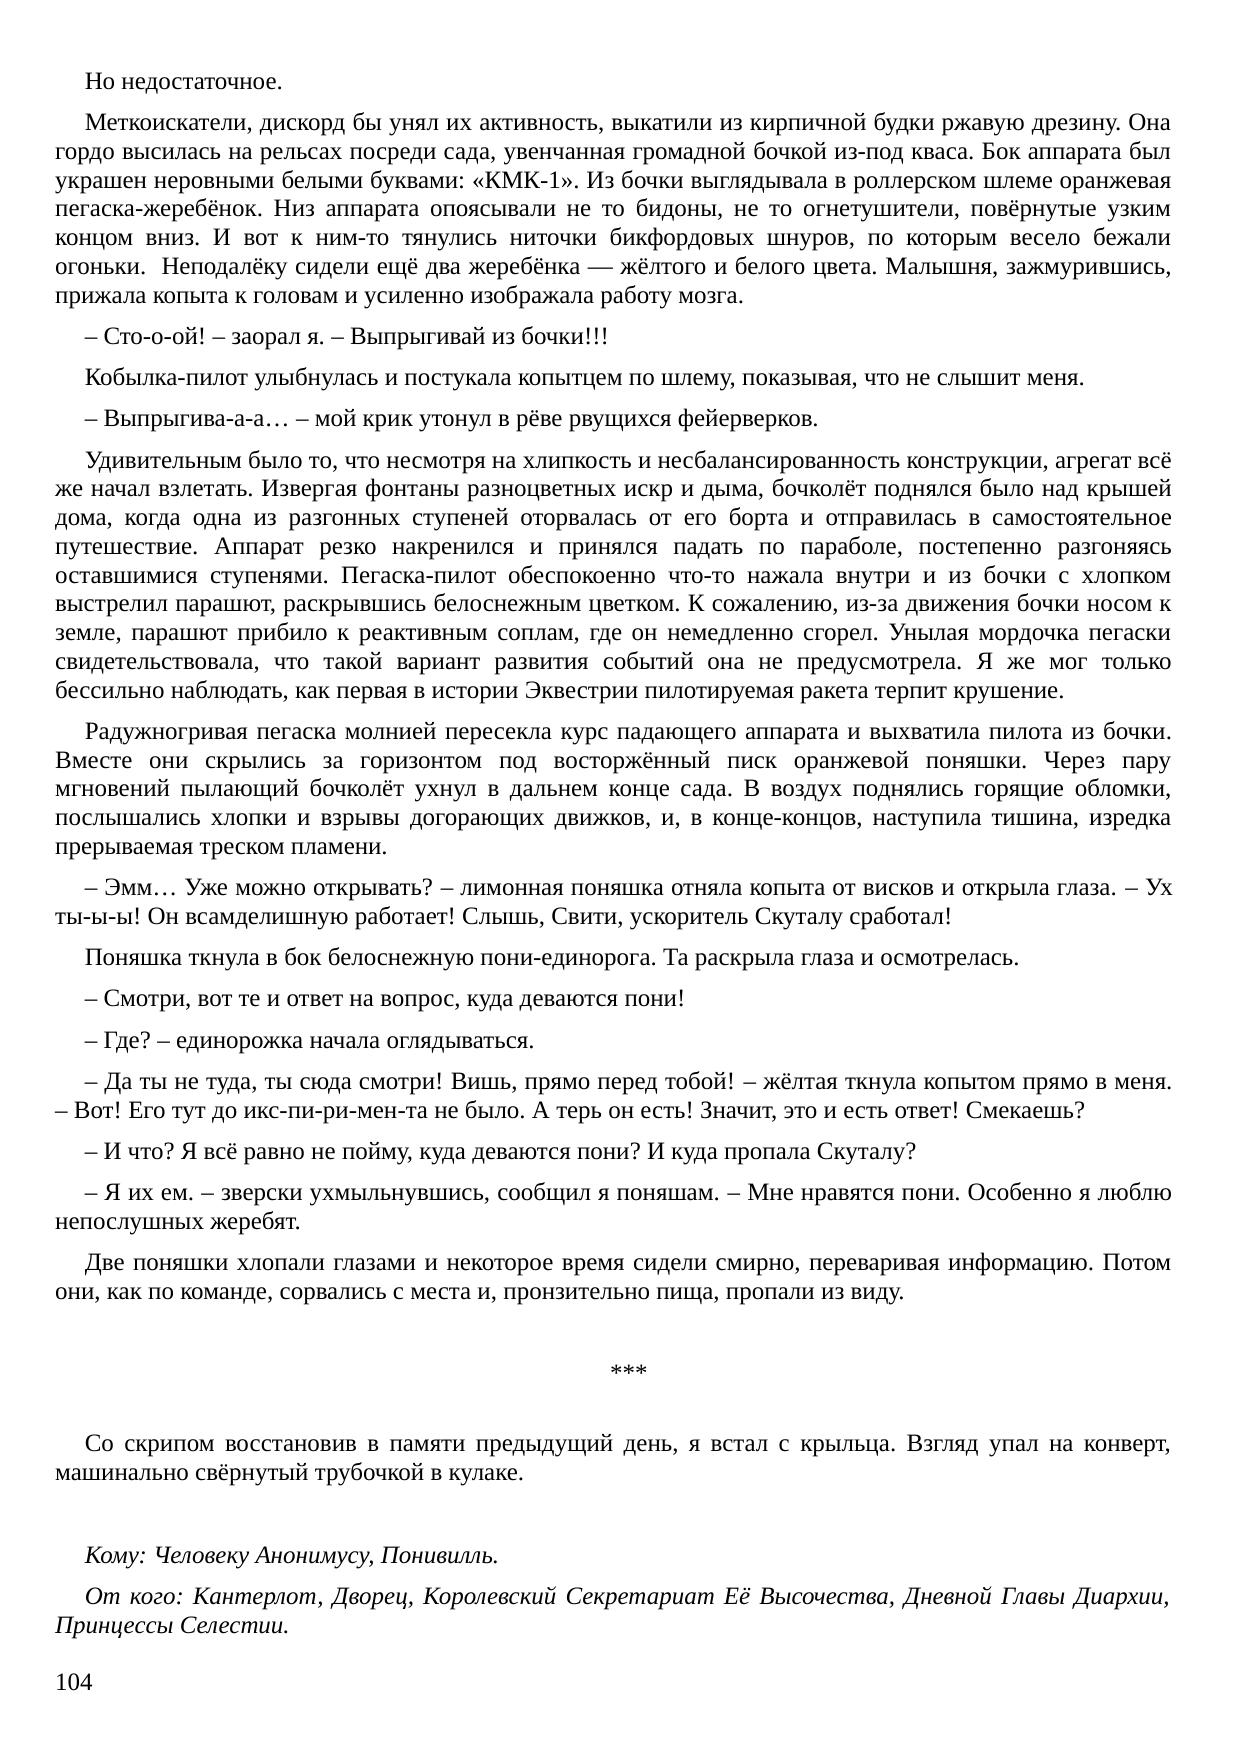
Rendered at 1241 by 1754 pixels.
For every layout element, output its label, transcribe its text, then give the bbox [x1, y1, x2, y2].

text – Да ты не туда, ты сюда смотри! Вишь, прямо перед тобой! – жёлтая ткнула копытом прямо в меня. – Вот! Его тут до икс-пи-ри-мен-та не было. А терь он есть! Значит, это и есть ответ! Смекаешь? [55, 1066, 1173, 1123]
text – Где? – единорожка начала оглядываться. [55, 1025, 1173, 1053]
text Поняшка ткнула в бок белоснежную пони-единорога. Та раскрыла глаза и осмотрелась. [55, 942, 1173, 971]
text Со скрипом восстановив в памяти предыдущий день, я встал с крыльца. Взгляд упал на конверт, машинально свёрнутый трубочкой в кулаке. [55, 1428, 1173, 1486]
text – Смотри, вот те и ответ на вопрос, куда деваются пони! [55, 983, 1173, 1012]
text – Сто-о-ой! – заорал я. – Выпрыгивай из бочки!!! [55, 321, 1173, 350]
text Кобылка-пилот улыбнулась и постукала копытцем по шлему, показывая, что не слышит меня. [55, 362, 1173, 391]
text Кому: Человеку Анонимусу, Понивилль. [55, 1540, 1173, 1568]
text Но недостаточное. [55, 66, 1173, 95]
text – Я их ем. – зверски ухмыльнувшись, сообщил я поняшам. – Мне нравятся пони. Особенно я люблю непослушных жеребят. [55, 1177, 1173, 1235]
text Радужногривая пегаска молнией пересекла курс падающего аппарата и выхватила пилота из бочки. Вместе они скрылись за горизонтом под восторжённый писк оранжевой поняшки. Через пару мгновений пылающий бочколёт ухнул в дальнем конце сада. В воздух поднялись горящие обломки, послышались хлопки и взрывы догорающих движков, и, в конце-концов, наступила тишина, изредка прерываемая треском пламени. [55, 716, 1173, 860]
text Удивительным было то, что несмотря на хлипкость и несбалансированность конструкции, агрегат всё же начал взлетать. Извергая фонтаны разноцветных искр и дыма, бочколёт поднялся было над крышей дома, когда одна из разгонных ступеней оторвалась от его борта и отправилась в самостоятельное путешествие. Аппарат резко накренился и принялся падать по параболе, постепенно разгоняясь оставшимися ступенями. Пегаска-пилот обеспокоенно что-то нажала внутри и из бочки с хлопком выстрелил парашют, раскрывшись белоснежным цветком. К сожалению, из-за движения бочки носом к земле, парашют прибило к реактивным соплам, где он немедленно сгорел. Унылая мордочка пегаски свидетельствовала, что такой вариант развития событий она не предусмотрела. Я же мог только бессильно наблюдать, как первая в истории Эквестрии пилотируемая ракета терпит крушение. [55, 445, 1173, 703]
text Две поняшки хлопали глазами и некоторое время сидели смирно, переваривая информацию. Потом они, как по команде, сорвались с места и, пронзительно пища, пропали из виду. [55, 1247, 1173, 1305]
text – И что? Я всё равно не пойму, куда деваются пони? И куда пропала Скуталу? [55, 1136, 1173, 1165]
text Меткоискатели, дискорд бы унял их активность, выкатили из кирпичной будки ржавую дрезину. Она гордо высилась на рельсах посреди сада, увенчанная громадной бочкой из-под кваса. Бок аппарата был украшен неровными белыми буквами: «КМК-1». Из бочки выглядывала в роллерском шлеме оранжевая пегаска-жеребёнок. Низ аппарата опоясывали не то бидоны, не то огнетушители, повёрнутые узким концом вниз. И вот к ним-то тянулись ниточки бикфордовых шнуров, по которым весело бежали огоньки. Неподалёку сидели ещё два жеребёнка — жёлтого и белого цвета. Малышня, зажмурившись, прижала копыта к головам и усиленно изображала работу мозга. [55, 107, 1173, 308]
text *** [55, 1358, 1173, 1416]
text – Эмм… Уже можно открывать? – лимонная поняшка отняла копыта от висков и открыла глаза. – Ух ты-ы-ы! Он всамделишную работает! Слышь, Свити, ускоритель Скуталу сработал! [55, 872, 1173, 930]
text – Выпрыгива-а-а… – мой крик утонул в рёве рвущихся фейерверков. [55, 403, 1173, 432]
text От кого: Кантерлот, Дворец, Королевский Секретариат Её Высочества, Дневной Главы Диархии, Принцессы Селестии. [55, 1581, 1173, 1638]
